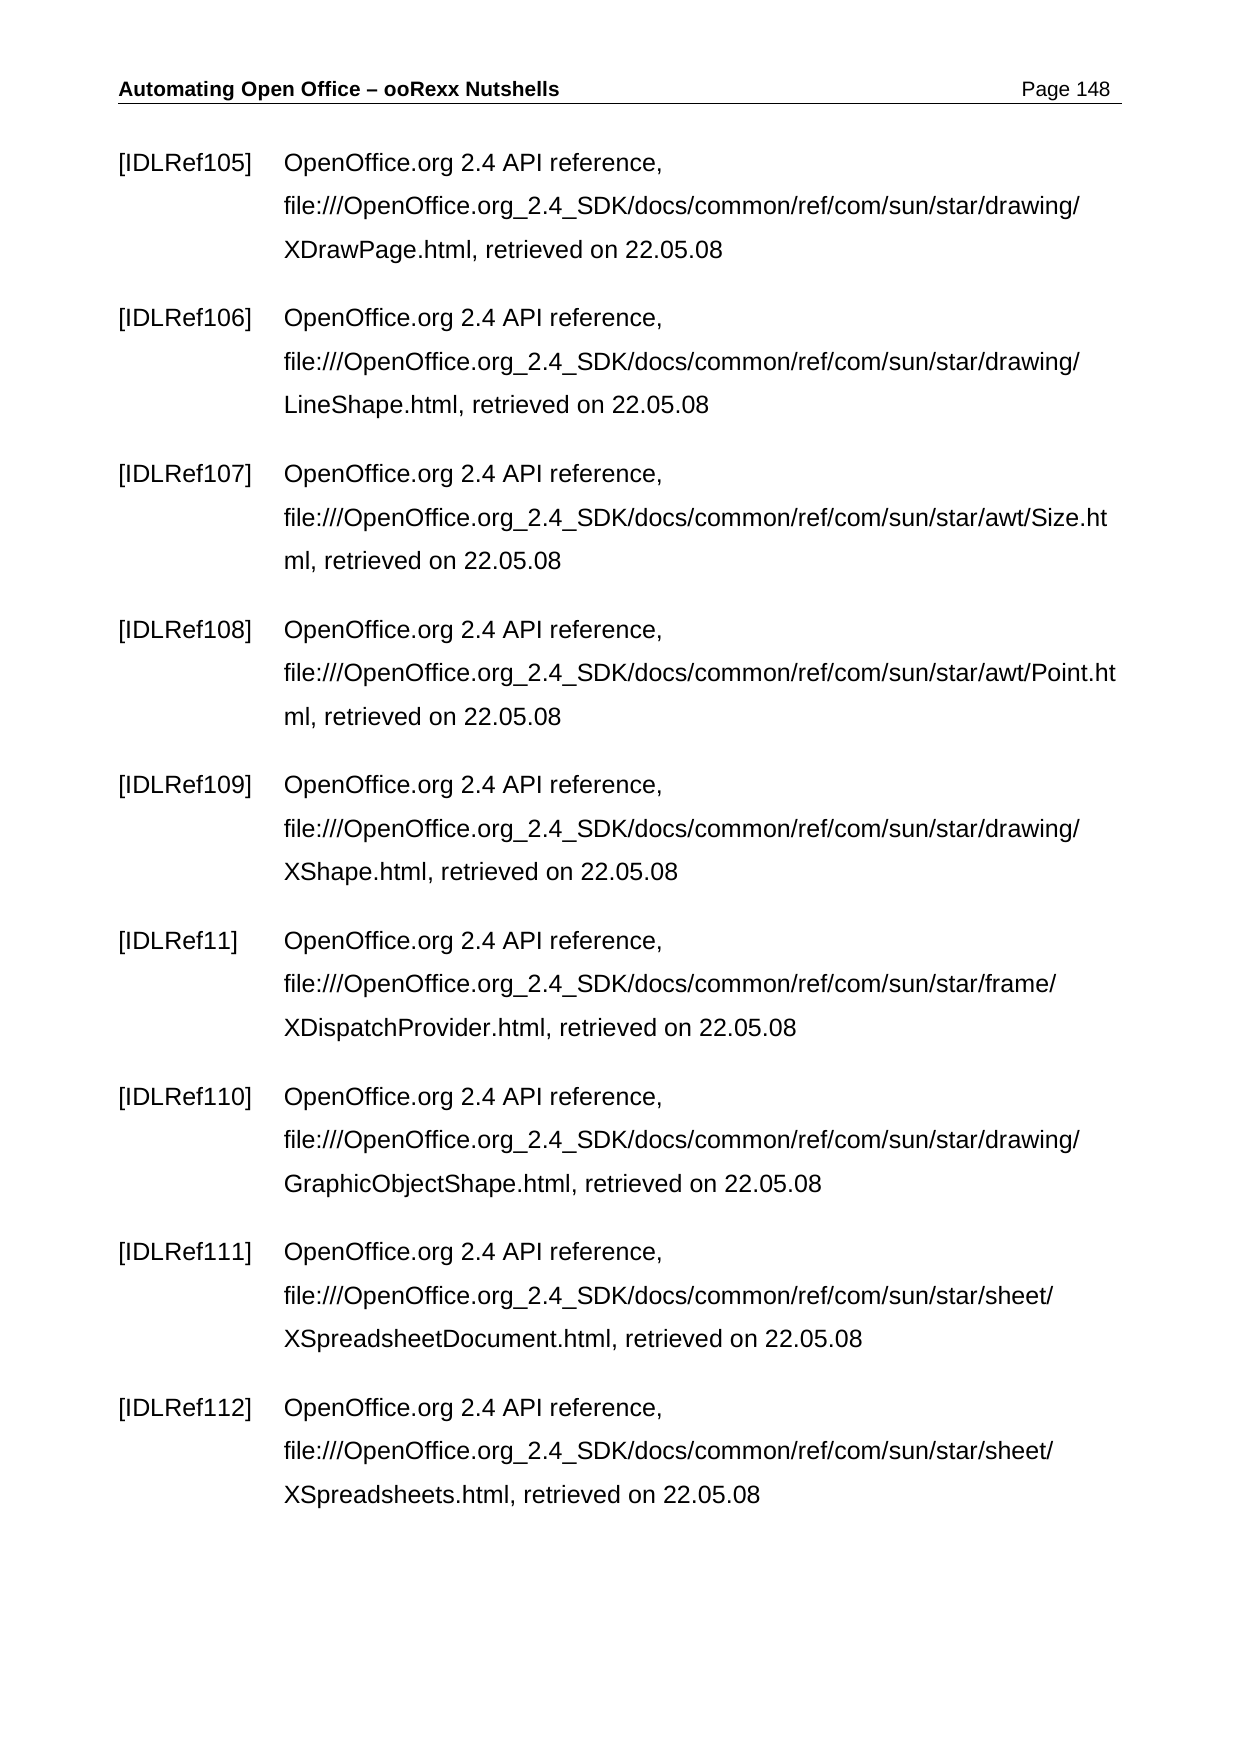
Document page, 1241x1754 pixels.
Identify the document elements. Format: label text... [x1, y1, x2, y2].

text [IDLRef105] OpenOffice.org 2.4 API reference, file:///OpenOffice.org_2.4_SDK/docs/common/ref/com/sun/star/drawing/XDrawPage.html, retrieved on 22.05.08 [118, 148, 1122, 264]
text [IDLRef112] OpenOffice.org 2.4 API reference, file:///OpenOffice.org_2.4_SDK/docs/common/ref/com/sun/star/sheet/XSpreadsheets.html, retrieved on 22.05.08 [118, 1393, 1122, 1509]
text [IDLRef111] OpenOffice.org 2.4 API reference, file:///OpenOffice.org_2.4_SDK/docs/common/ref/com/sun/star/sheet/XSpreadsheetDocument.html, retrieved on 22.05.08 [118, 1237, 1122, 1353]
text [IDLRef107] OpenOffice.org 2.4 API reference, file:///OpenOffice.org_2.4_SDK/docs/common/ref/com/sun/star/awt/Size.html, retrieved on 22.05.08 [118, 459, 1122, 575]
text [IDLRef110] OpenOffice.org 2.4 API reference, file:///OpenOffice.org_2.4_SDK/docs/common/ref/com/sun/star/drawing/GraphicObjectShape.html, retrieved on 22.05.08 [118, 1081, 1122, 1198]
text [IDLRef109] OpenOffice.org 2.4 API reference, file:///OpenOffice.org_2.4_SDK/docs/common/ref/com/sun/star/drawing/XShape.html, retrieved on 22.05.08 [118, 770, 1122, 886]
text [IDLRef11] OpenOffice.org 2.4 API reference, file:///OpenOffice.org_2.4_SDK/docs/common/ref/com/sun/star/frame/XDispatchProvider.html, retrieved on 22.05.08 [118, 926, 1122, 1042]
text [IDLRef106] OpenOffice.org 2.4 API reference, file:///OpenOffice.org_2.4_SDK/docs/common/ref/com/sun/star/drawing/LineShape.html, retrieved on 22.05.08 [118, 303, 1122, 419]
text [IDLRef108] OpenOffice.org 2.4 API reference, file:///OpenOffice.org_2.4_SDK/docs/common/ref/com/sun/star/awt/Point.html, retrieved on 22.05.08 [118, 614, 1122, 731]
